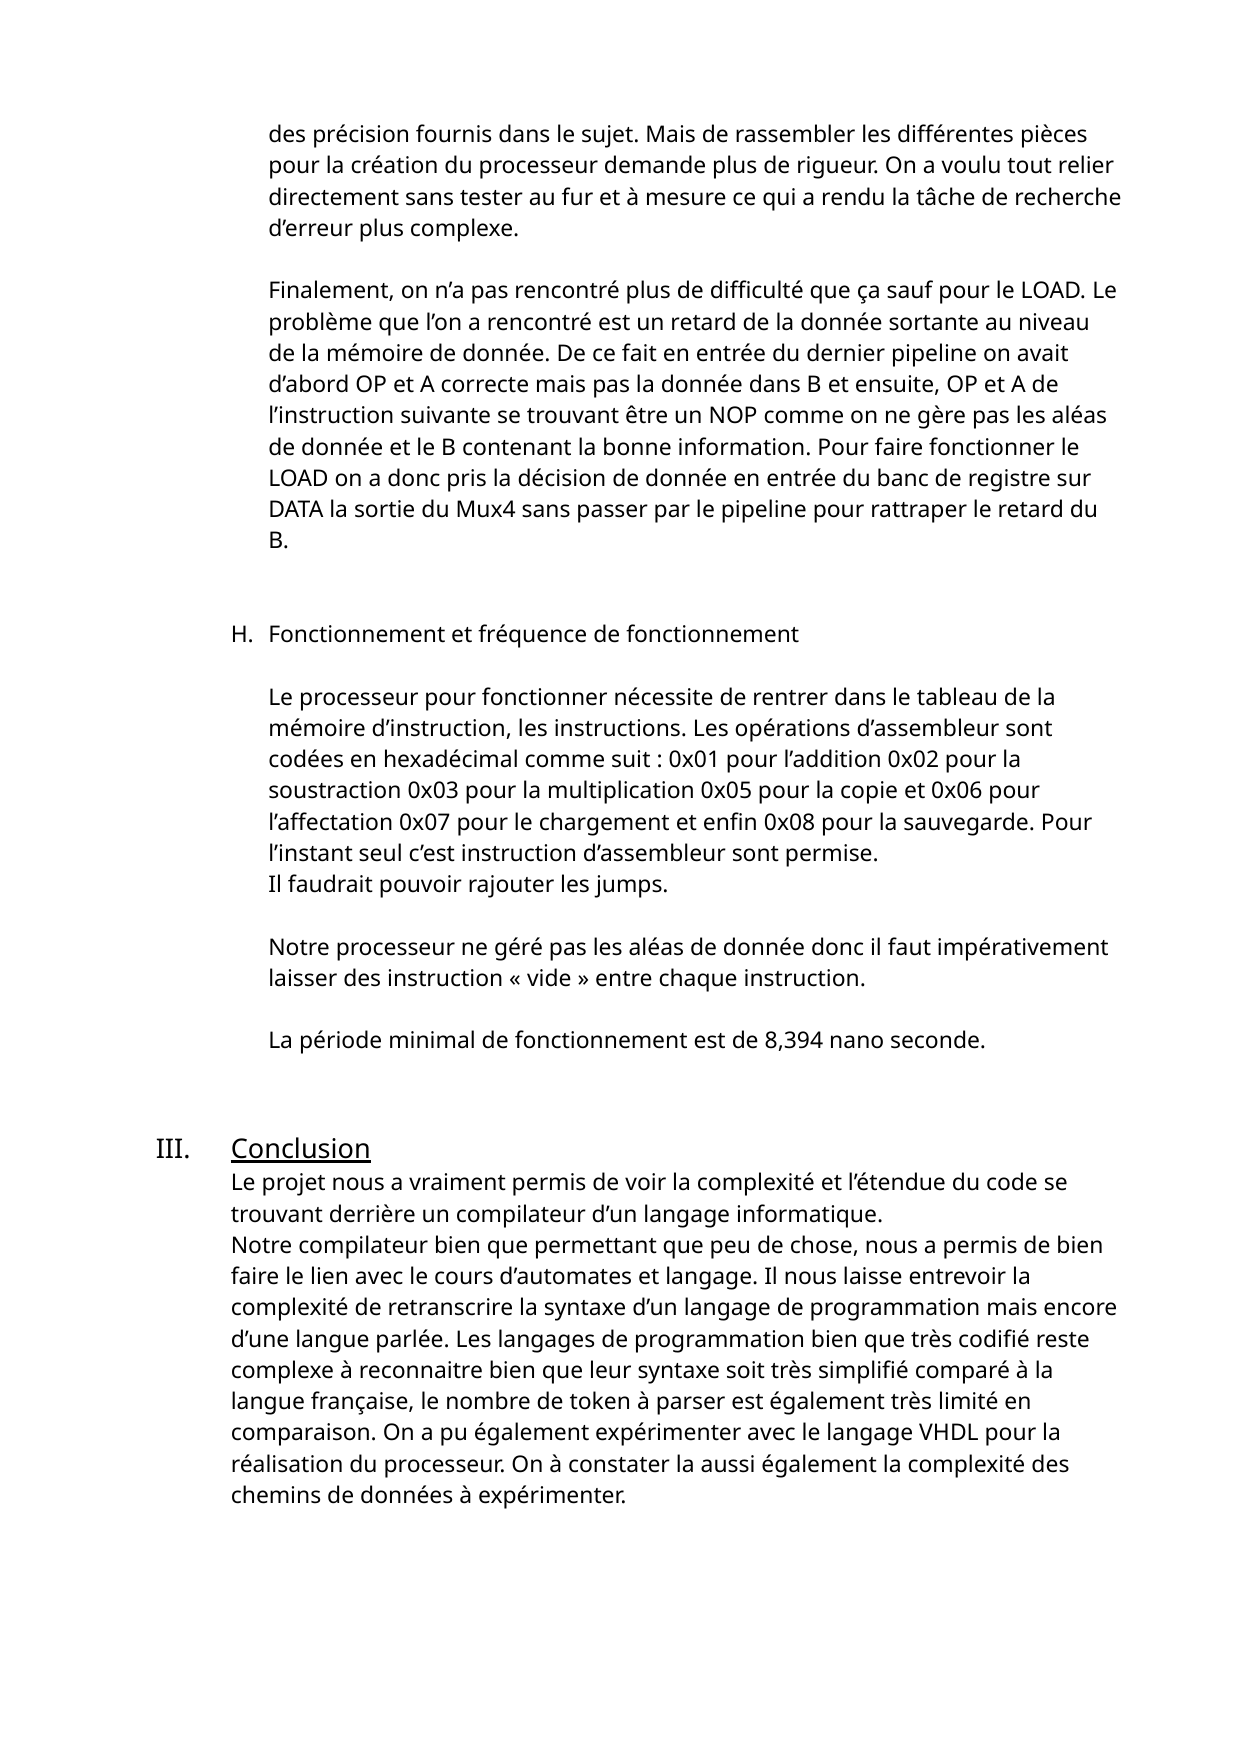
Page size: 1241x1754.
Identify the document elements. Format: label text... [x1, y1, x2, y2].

text Le processeur pour fonctionner nécessite de rentrer dans le tableau de la mémoire d’instruction, les instructions. Les opérations d’assembleur sont codées en hexadécimal comme suit : 0x01 pour l’addition 0x02 pour la soustraction 0x03 pour la multiplication 0x05 pour la copie et 0x06 pour l’affectation 0x07 pour le chargement et enfin 0x08 pour la sauvegarde. Pour l’instant seul c’est instruction d’assembleur sont permise. [268, 681, 1122, 868]
list Conclusion [156, 1129, 1122, 1166]
text La période minimal de fonctionnement est de 8,394 nano seconde. [268, 1024, 1122, 1056]
text Notre compilateur bien que permettant que peu de chose, nous a permis de bien faire le lien avec le cours d’automates et langage. Il nous laisse entrevoir la complexité de retranscrire la syntaxe d’un langage de programmation mais encore d’une langue parlée. Les langages de programmation bien que très codifié reste complexe à reconnaitre bien que leur syntaxe soit très simplifié comparé à la langue française, le nombre de token à parser est également très limité en comparaison. On a pu également expérimenter avec le langage VHDL pour la réalisation du processeur. On à constater la aussi également la complexité des chemins de données à expérimenter. [231, 1229, 1122, 1510]
list Fonctionnement et fréquence de fonctionnement [231, 618, 1122, 649]
text Finalement, on n’a pas rencontré plus de difficulté que ça sauf pour le LOAD. Le problème que l’on a rencontré est un retard de la donnée sortante au niveau de la mémoire de donnée. De ce fait en entrée du dernier pipeline on avait d’abord OP et A correcte mais pas la donnée dans B et ensuite, OP et A de l’instruction suivante se trouvant être un NOP comme on ne gère pas les aléas de donnée et le B contenant la bonne information. Pour faire fonctionner le LOAD on a donc pris la décision de donnée en entrée du banc de registre sur DATA la sortie du Mux4 sans passer par le pipeline pour rattraper le retard du B. [268, 274, 1122, 556]
text Notre processeur ne géré pas les aléas de donnée donc il faut impérativement laisser des instruction « vide » entre chaque instruction. [268, 931, 1122, 993]
text des précision fournis dans le sujet. Mais de rassembler les différentes pièces pour la création du processeur demande plus de rigueur. On a voulu tout relier directement sans tester au fur et à mesure ce qui a rendu la tâche de recherche d’erreur plus complexe. [268, 118, 1122, 243]
text Il faudrait pouvoir rajouter les jumps. [268, 868, 1122, 899]
text Le projet nous a vraiment permis de voir la complexité et l’étendue du code se trouvant derrière un compilateur d’un langage informatique. [231, 1166, 1122, 1229]
